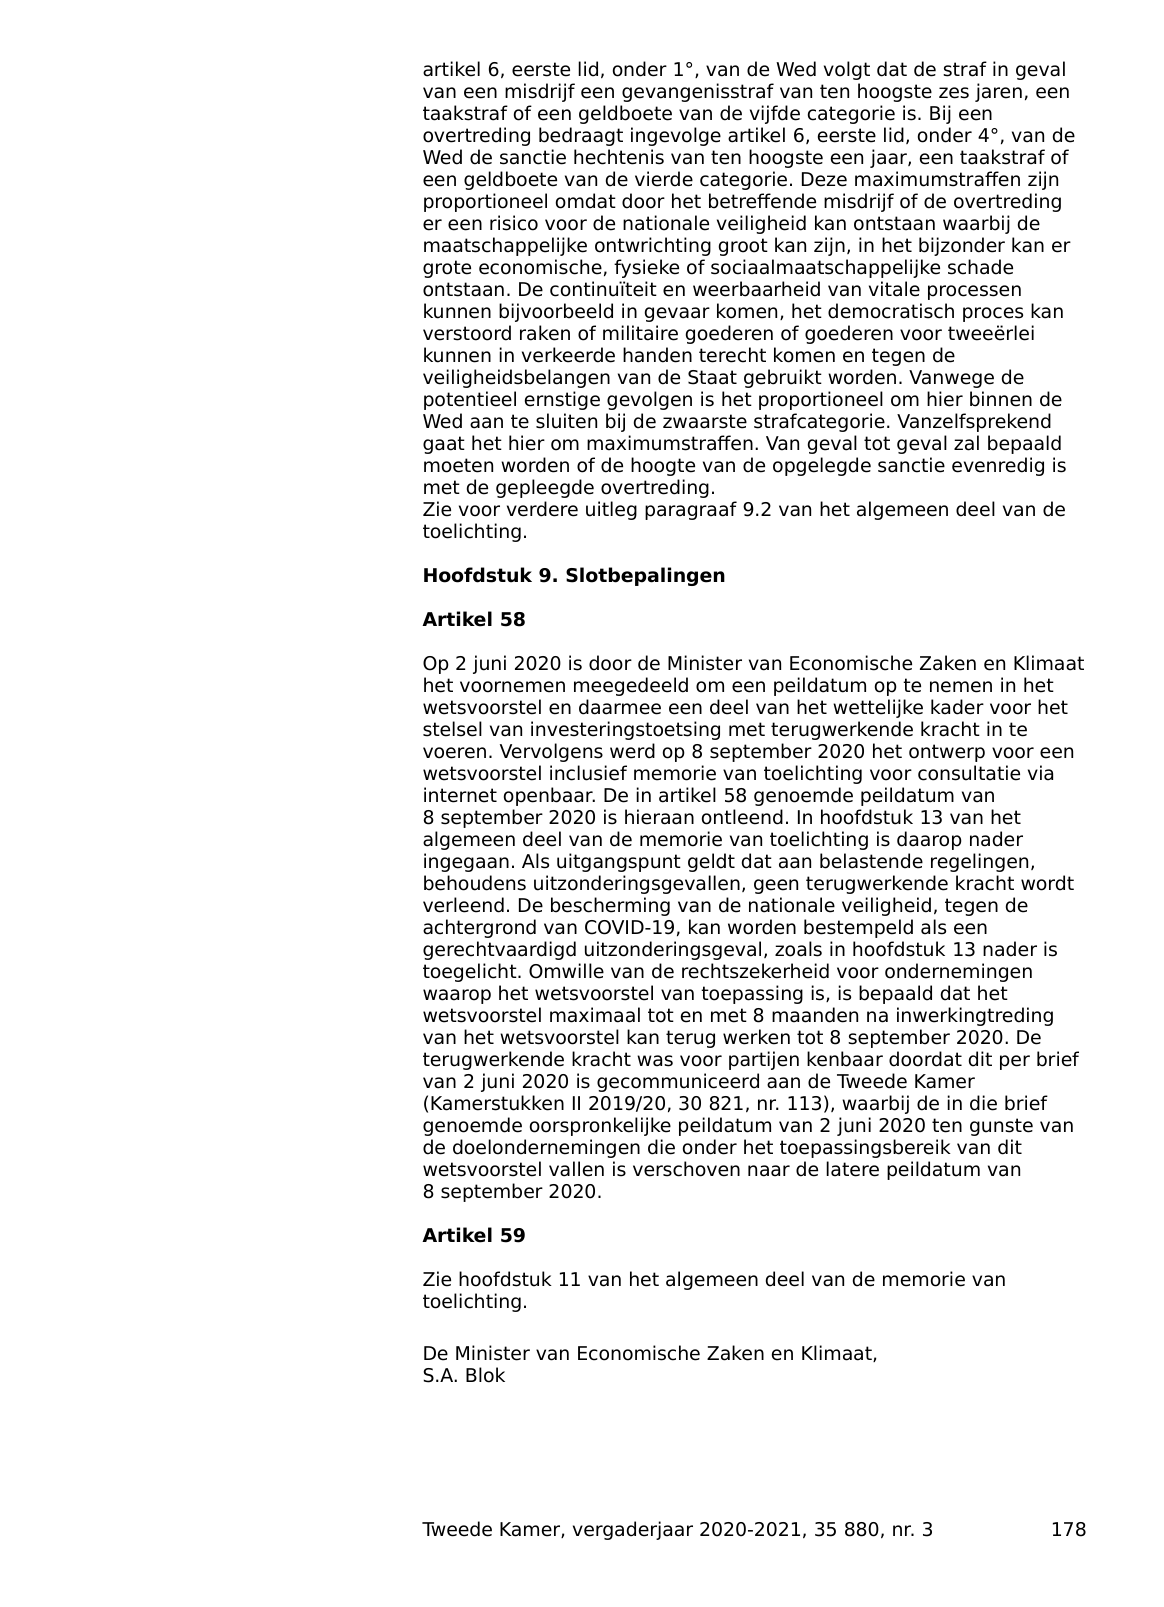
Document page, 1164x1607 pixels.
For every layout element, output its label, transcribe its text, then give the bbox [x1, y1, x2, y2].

subtitle Hoofdstuk 9. Slotbepalingen [422, 565, 1087, 587]
text Zie voor verdere uitleg paragraaf 9.2 van het algemeen deel van de toelichting. [422, 499, 1087, 543]
text artikel 6, eerste lid, onder 1°, van de Wed volgt dat de straf in geval van een misdrijf een gevangenisstraf van ten hoogste zes jaren, een taakstraf of een geldboete van de vijfde categorie is. Bij een overtreding bedraagt ingevolge artikel 6, eerste lid, onder 4°, van de Wed de sanctie hechtenis van ten hoogste een jaar, een taakstraf of een geldboete van de vierde categorie. Deze maximumstraffen zijn proportioneel omdat door het betreffende misdrijf of de overtreding er een risico voor de nationale veiligheid kan ontstaan waarbij de maatschappelijke ontwrichting groot kan zijn, in het bijzonder kan er grote economische, fysieke of sociaalmaatschappelijke schade ontstaan. De continuïteit en weerbaarheid van vitale processen kunnen bijvoorbeeld in gevaar komen, het democratisch proces kan verstoord raken of militaire goederen of goederen voor tweeërlei kunnen in verkeerde handen terecht komen en tegen de veiligheidsbelangen van de Staat gebruikt worden. Vanwege de potentieel ernstige gevolgen is het proportioneel om hier binnen de Wed aan te sluiten bij de zwaarste strafcategorie. Vanzelfsprekend gaat het hier om maximumstraffen. Van geval tot geval zal bepaald moeten worden of de hoogte van de opgelegde sanctie evenredig is met de gepleegde overtreding. [422, 59, 1087, 499]
text Op 2 juni 2020 is door de Minister van Economische Zaken en Klimaat het voornemen meegedeeld om een peildatum op te nemen in het wetsvoorstel en daarmee een deel van het wettelijke kader voor het stelsel van investeringstoetsing met terugwerkende kracht in te voeren. Vervolgens werd op 8 september 2020 het ontwerp voor een wetsvoorstel inclusief memorie van toelichting voor consultatie via internet openbaar. De in artikel 58 genoemde peildatum van 8 september 2020 is hieraan ontleend. In hoofdstuk 13 van het algemeen deel van de memorie van toelichting is daarop nader ingegaan. Als uitgangspunt geldt dat aan belastende regelingen, behoudens uitzonderingsgevallen, geen terugwerkende kracht wordt verleend. De bescherming van de nationale veiligheid, tegen de achtergrond van COVID-19, kan worden bestempeld als een gerechtvaardigd uitzonderingsgeval, zoals in hoofdstuk 13 nader is toegelicht. Omwille van de rechtszekerheid voor ondernemingen waarop het wetsvoorstel van toepassing is, is bepaald dat het wetsvoorstel maximaal tot en met 8 maanden na inwerkingtreding van het wetsvoorstel kan terug werken tot 8 september 2020. De terugwerkende kracht was voor partijen kenbaar doordat dit per brief van 2 juni 2020 is gecommuniceerd aan de Tweede Kamer (Kamerstukken II 2019/20, 30 821, nr. 113), waarbij de in die brief genoemde oorspronkelijke peildatum van 2 juni 2020 ten gunste van de doelondernemingen die onder het toepassingsbereik van dit wetsvoorstel vallen is verschoven naar de latere peildatum van 8 september 2020. [422, 653, 1087, 1203]
text De Minister van Economische Zaken en Klimaat, S.A. Blok [422, 1343, 1087, 1387]
subtitle Artikel 58 [422, 609, 1087, 631]
subtitle Artikel 59 [422, 1225, 1087, 1247]
text Zie hoofdstuk 11 van het algemeen deel van de memorie van toelichting. [422, 1269, 1087, 1313]
